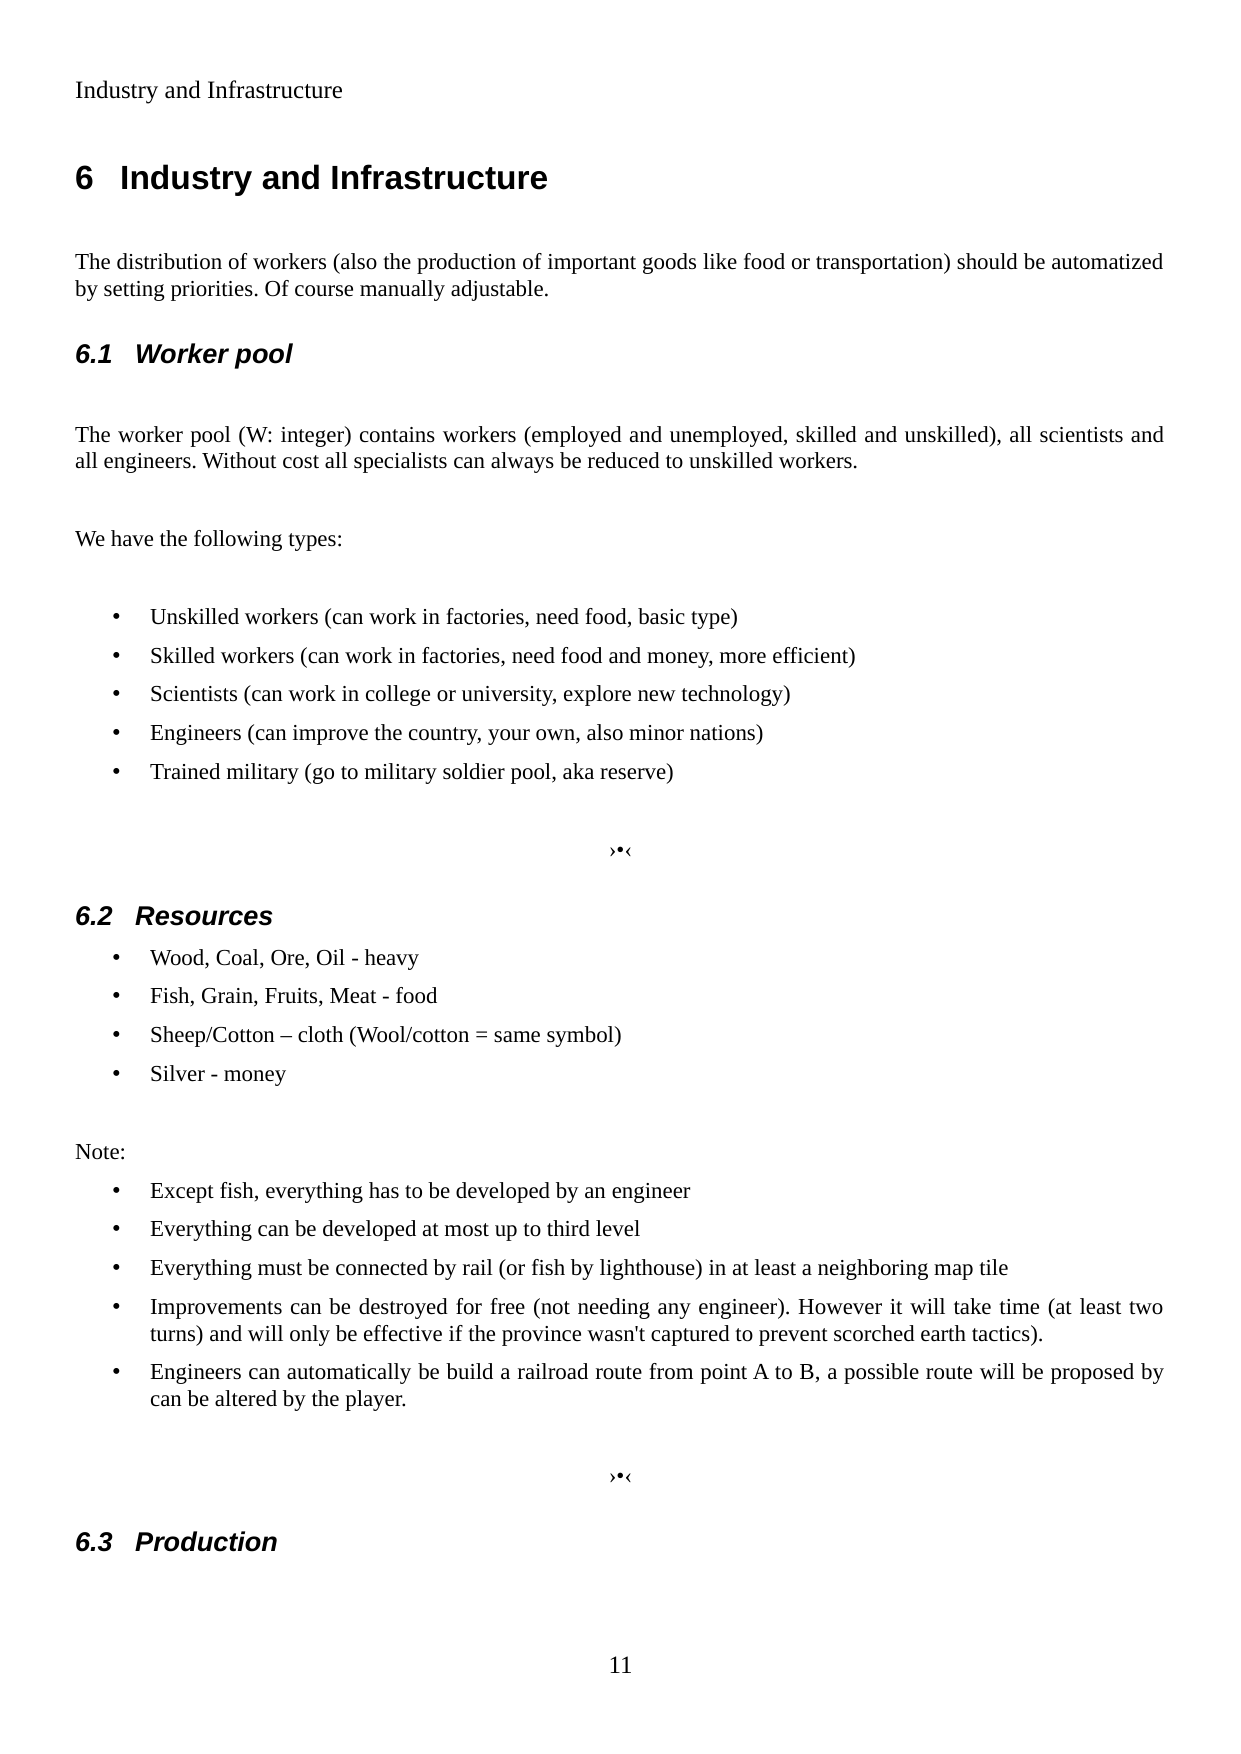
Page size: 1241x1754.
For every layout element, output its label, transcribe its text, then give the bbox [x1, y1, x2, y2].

list Wood, Coal, Ore, Oil - heavy [112, 943, 1166, 970]
list Silver - money [112, 1060, 1166, 1086]
list Scientists (can work in college or university, explore new technology) [112, 681, 1166, 707]
list Unskilled workers (can work in factories, need food, basic type) [112, 603, 1166, 629]
list Fish, Grain, Fruits, Meat - food [112, 982, 1166, 1009]
text Note: [75, 1138, 1166, 1164]
list Except fish, everything has to be developed by an engineer [112, 1177, 1166, 1203]
text The worker pool (W: integer) contains workers (employed and unemployed, skilled and unskilled), all scientists and all engineers. Without cost all specialists can always be reduced to unskilled workers. [75, 421, 1166, 474]
subtitle Resources [75, 900, 1166, 931]
subtitle Industry and Infrastructure [75, 158, 1166, 197]
text We have the following types: [75, 525, 1166, 551]
list Skilled workers (can work in factories, need food and money, more efficient) [112, 642, 1166, 668]
text ›•‹ [75, 1462, 1166, 1489]
list Everything must be connected by rail (or fish by lighthouse) in at least a neighboring map tile [112, 1254, 1166, 1281]
list Sheep/Cotton – cloth (Wool/cotton = same symbol) [112, 1021, 1166, 1048]
text ›•‹ [75, 836, 1166, 862]
subtitle Production [75, 1526, 1166, 1558]
subtitle Worker pool [75, 338, 1166, 370]
list Engineers can automatically be build a railroad route from point A to B, a possible route will be proposed by can be altered by the player. [112, 1358, 1166, 1411]
list Engineers (can improve the country, your own, also minor nations) [112, 719, 1166, 746]
list Improvements can be destroyed for free (not needing any engineer). However it will take time (at least two turns) and will only be effective if the province wasn't captured to prevent scorched earth tactics). [112, 1293, 1166, 1346]
text The distribution of workers (also the production of important goods like food or transportation) should be automatized by setting priorities. Of course manually adjustable. [75, 248, 1166, 301]
list Everything can be developed at most up to third level [112, 1216, 1166, 1242]
list Trained military (go to military soldier pool, aka reserve) [112, 758, 1166, 784]
